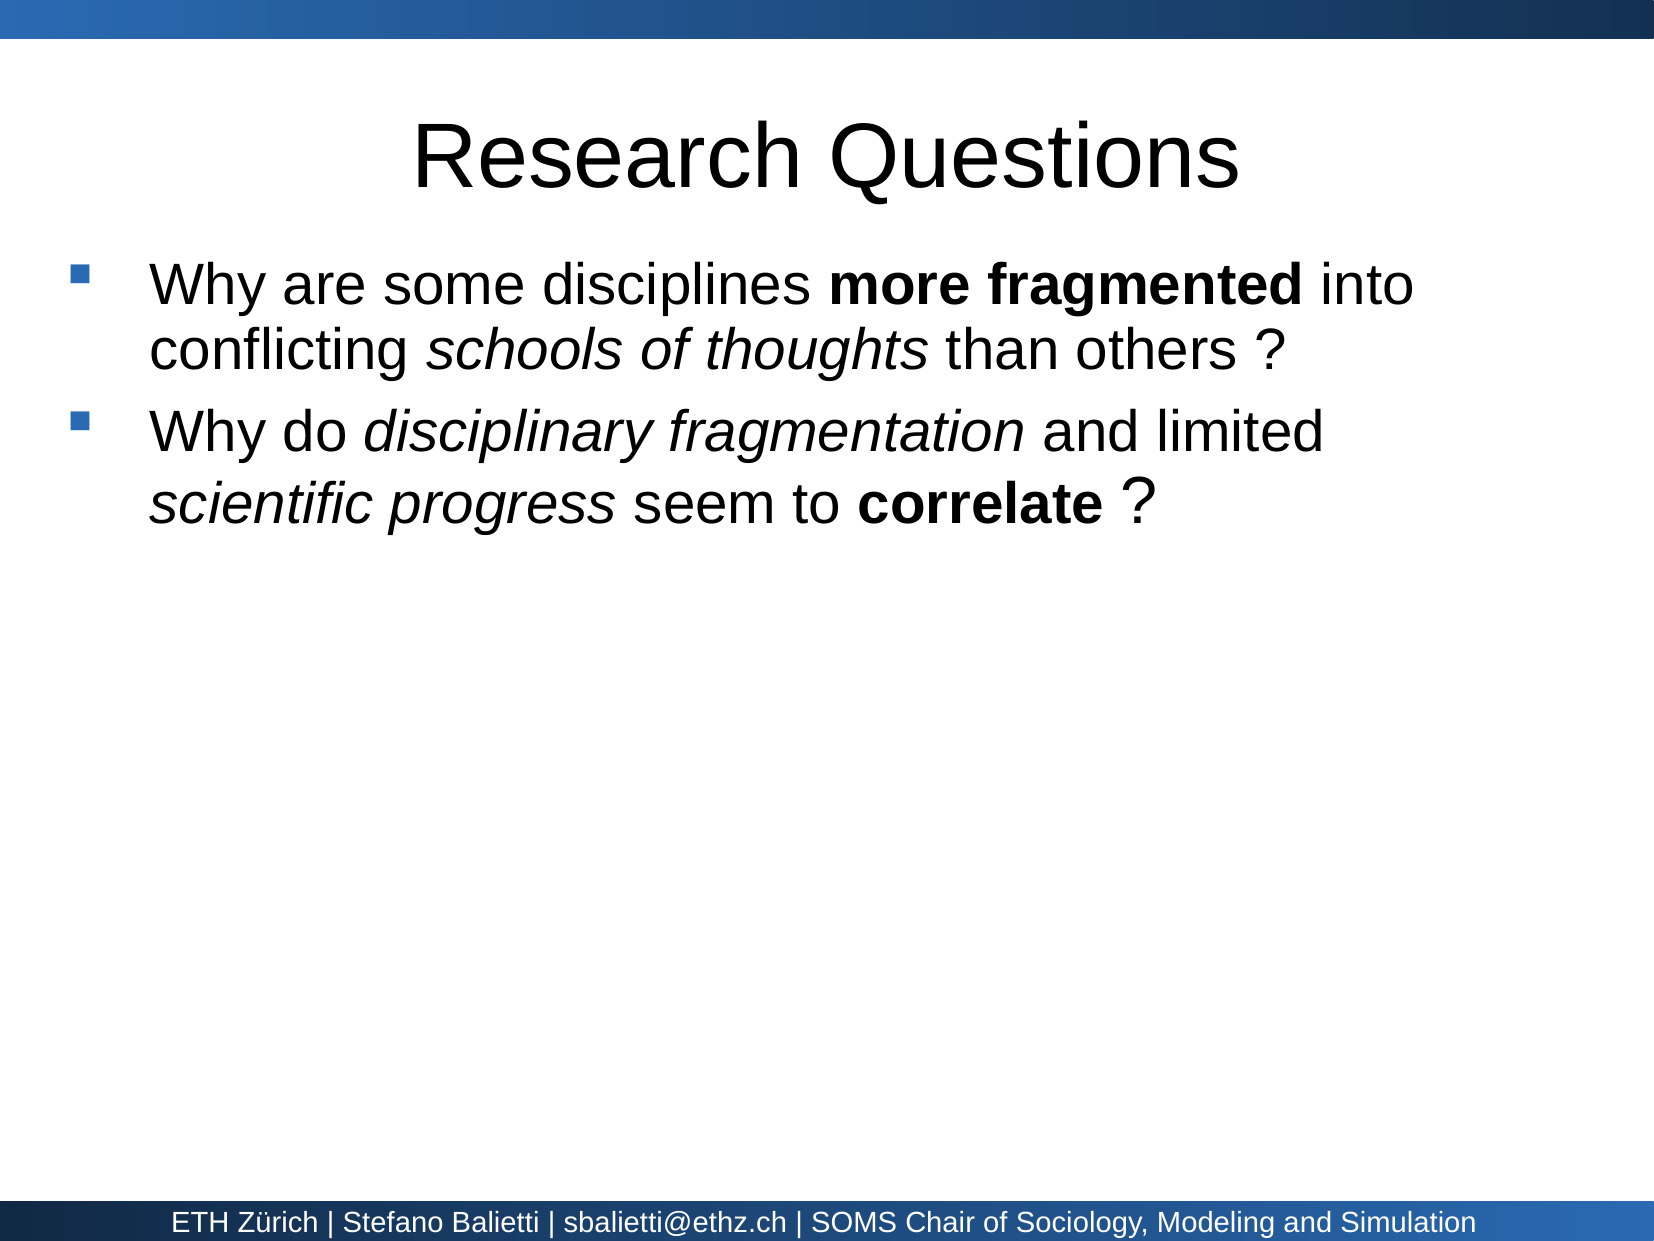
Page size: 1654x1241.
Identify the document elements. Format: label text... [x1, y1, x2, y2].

list Why are some disciplines more fragmented into conflicting schools of thoughts than others ? Why do disciplinary fragmentation and limited scientific progress seem to correlate ? [65, 252, 1531, 1122]
title Research Questions [0, 105, 1654, 208]
